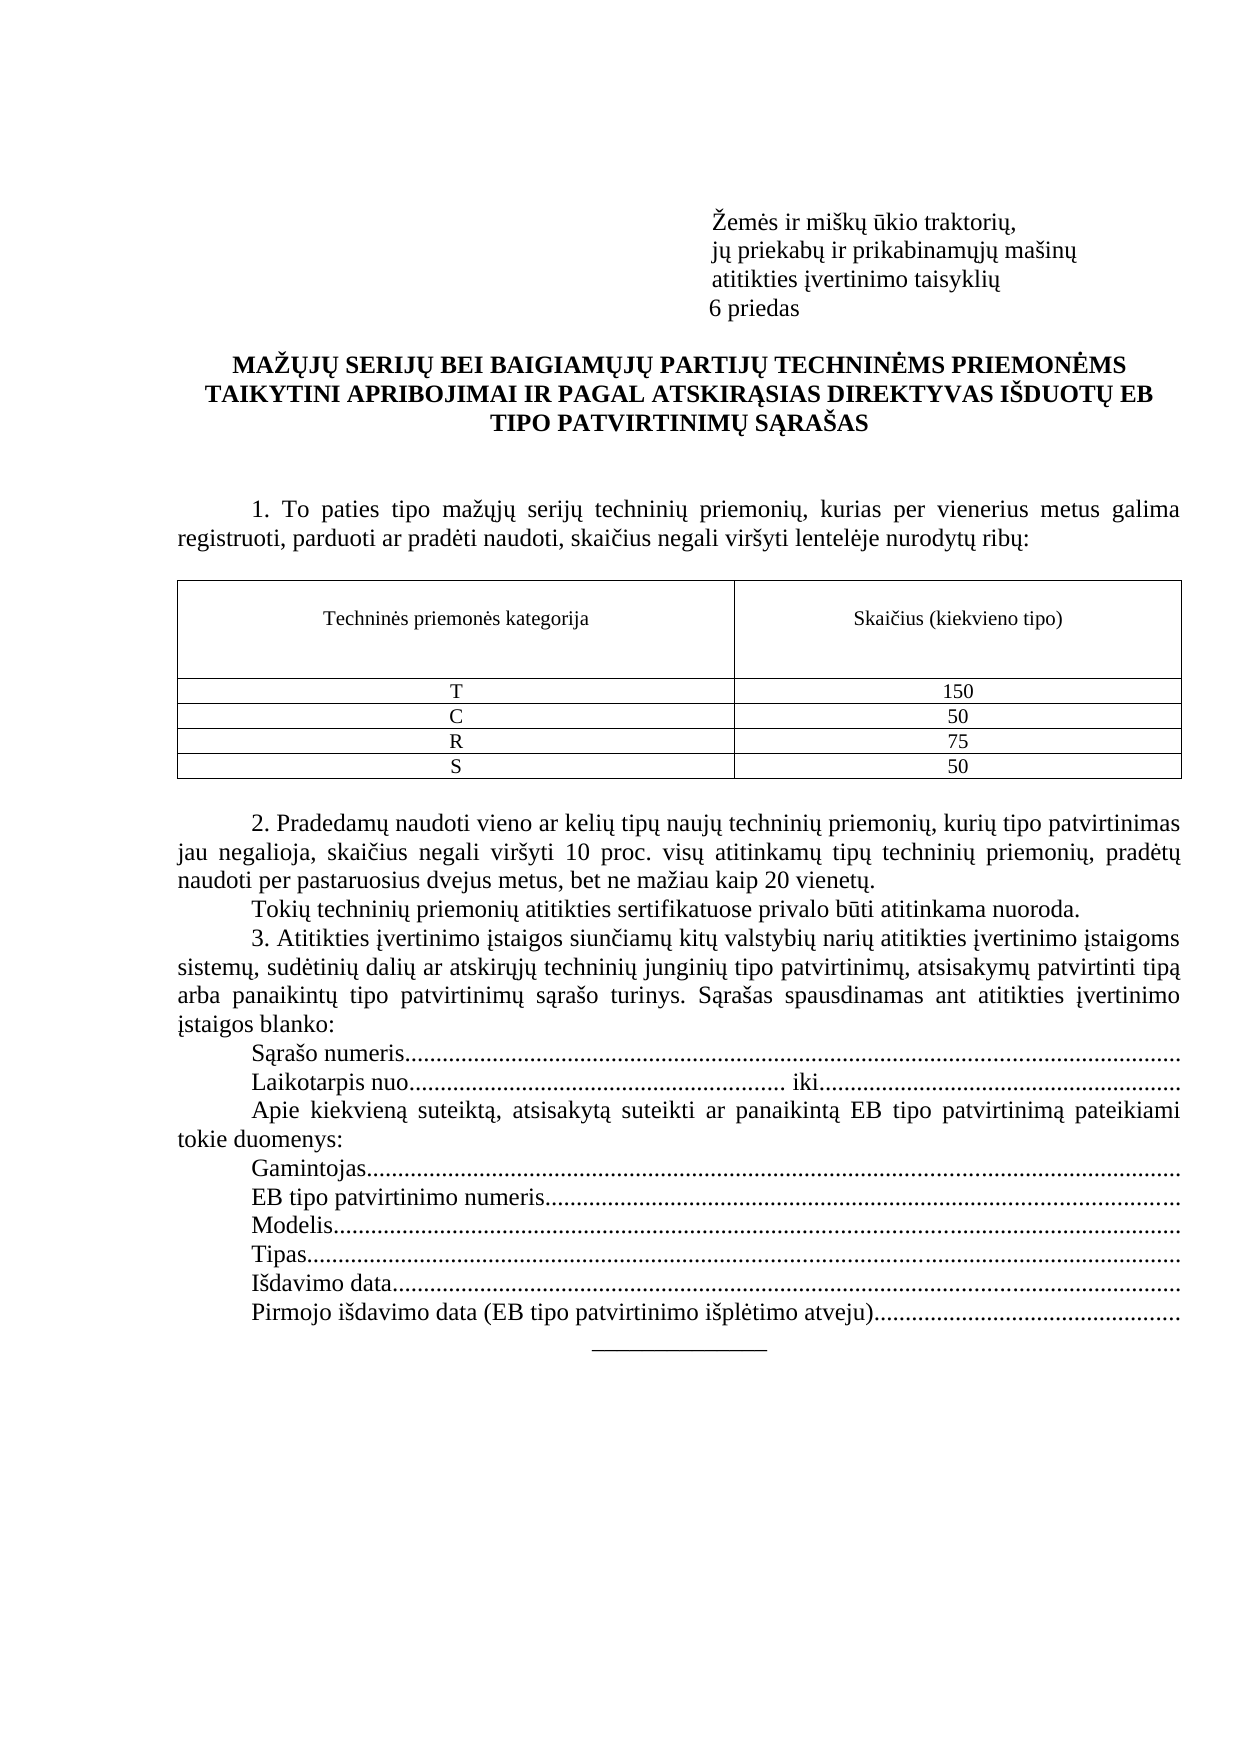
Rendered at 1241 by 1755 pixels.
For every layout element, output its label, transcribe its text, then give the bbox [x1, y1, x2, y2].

table_header Techninės priemonės kategorija [178, 581, 734, 678]
text ______________ [177, 1325, 1181, 1354]
table_cell S [178, 754, 734, 778]
text Tokių techninių priemonių atitikties sertifikatuose privalo būti atitinkama nuoroda. [177, 894, 1181, 923]
text 6 priedas [177, 293, 1181, 322]
text 3. Atitikties įvertinimo įstaigos siunčiamų kitų valstybių narių atitikties įvertinimo įstaigoms sistemų, sudėtinių dalių ar atskirųjų techninių junginių tipo patvirtinimų, atsisakymų patvirtinti tipą arba panaikintų tipo patvirtinimų sąrašo turinys. Sąrašas spausdinamas ant atitikties įvertinimo įstaigos blanko: [177, 923, 1181, 1038]
text Laikotarpis nuo iki.......................................................... [177, 1067, 1181, 1095]
table_cell C [178, 704, 734, 728]
text Gamintojas ................................ [177, 1153, 1181, 1182]
text Pirmojo išdavimo data (EB tipo patvirtinimo išplėtimo atveju) [177, 1297, 1181, 1325]
text Modelis ..................................... [177, 1210, 1181, 1239]
text 2. Pradedamų naudoti vieno ar kelių tipų naujų techninių priemonių, kurių tipo patvirtinimas jau negalioja, skaičius negali viršyti 10 proc. visų atitinkamų tipų techninių priemonių, pradėtų naudoti per pastaruosius dvejus metus, bet ne mažiau kaip 20 vienetų. [177, 808, 1181, 894]
text atitikties įvertinimo taisyklių [709, 264, 1181, 293]
text jų priekabų ir prikabinamųjų mašinų [709, 235, 1181, 264]
table_cell 150 [735, 679, 1181, 703]
text Sąrašo numeris ......................... [177, 1038, 1181, 1067]
text Išdavimo data ........................... [177, 1268, 1181, 1297]
table_cell R [178, 729, 734, 753]
text Tipas ......................................... [177, 1239, 1181, 1268]
table_cell 75 [735, 729, 1181, 753]
text 1. To paties tipo mažųjų serijų techninių priemonių, kurias per vienerius metus galima registruoti, parduoti ar pradėti naudoti, skaičius negali viršyti lentelėje nurodytų ribų: [177, 494, 1181, 552]
text EB tipo patvirtinimo numeris ... [177, 1182, 1181, 1210]
text Apie kiekvieną suteiktą, atsisakytą suteikti ar panaikintą EB tipo patvirtinimą pateikiami tokie duomenys: [177, 1095, 1181, 1153]
table_cell 50 [735, 704, 1181, 728]
table_cell 50 [735, 754, 1181, 778]
text Žemės ir miškų ūkio traktorių, [709, 207, 1181, 235]
table_cell T [178, 679, 734, 703]
table_header Skaičius (kiekvieno tipo) [735, 581, 1181, 678]
text MAŽŲJŲ SERIJŲ BEI BAIGIAMŲJŲ PARTIJŲ TECHNINĖMS PRIEMONĖMS TAIKYTINI APRIBOJIMAI IR PAGAL ATSKIRĄSIAS DIREKTYVAS IŠDUOTŲ EB TIPO PATVIRTINIMŲ SĄRAŠAS [177, 350, 1181, 437]
